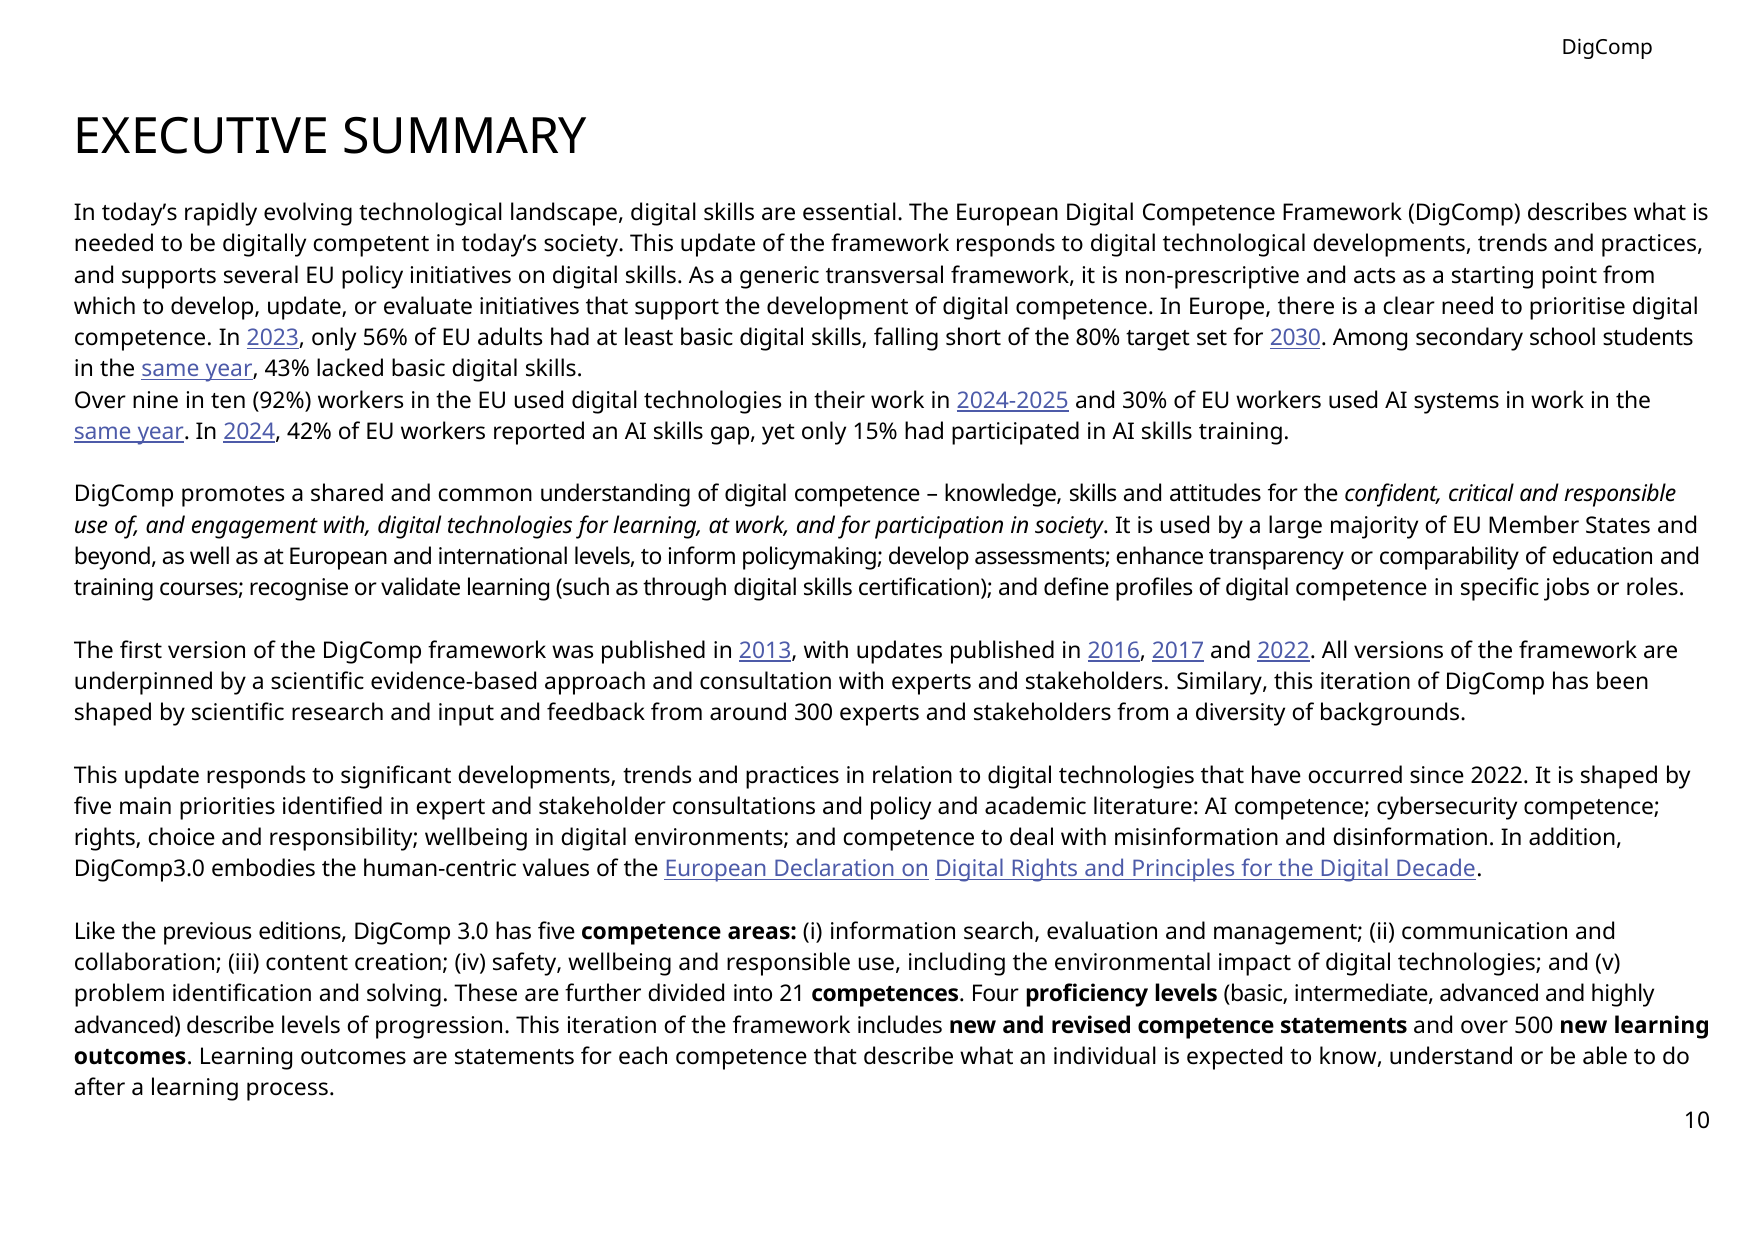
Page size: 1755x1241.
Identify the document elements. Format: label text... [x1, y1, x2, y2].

subtitle EXECUTIVE SUMMARY [74, 99, 1710, 168]
text DigComp promotes a shared and common understanding of digital competence – knowledge, skills and attitudes for the confident, critical and responsible use of, and engagement with, digital technologies for learning, at work, and for participation in society. It is used by a large majority of EU Member States and beyond, as well as at European and international levels, to inform policymaking; develop assessments; enhance transparency or comparability of education and training courses; recognise or validate learning (such as through digital skills certification); and define profiles of digital competence in specific jobs or roles. [74, 477, 1710, 602]
text In today’s rapidly evolving technological landscape, digital skills are essential. The European Digital Competence Framework (DigComp) describes what is needed to be digitally competent in today’s society. This update of the framework responds to digital technological developments, trends and practices, and supports several EU policy initiatives on digital skills. As a generic transversal framework, it is non-prescriptive and acts as a starting point from which to develop, update, or evaluate initiatives that support the development of digital competence. In Europe, there is a clear need to prioritise digital competence. In 2023, only 56% of EU adults had at least basic digital skills, falling short of the 80% target set for 2030. Among secondary school students in the same year, 43% lacked basic digital skills. [74, 196, 1710, 384]
text The first version of the DigComp framework was published in 2013, with updates published in 2016, 2017 and 2022. All versions of the framework are underpinned by a scientific evidence-based approach and consultation with experts and stakeholders. Similary, this iteration of DigComp has been shaped by scientific research and input and feedback from around 300 experts and stakeholders from a diversity of backgrounds. [74, 634, 1710, 727]
text Like the previous editions, DigComp 3.0 has five competence areas: (i) information search, evaluation and management; (ii) communication and collaboration; (iii) content creation; (iv) safety, wellbeing and responsible use, including the environmental impact of digital technologies; and (v) problem identification and solving. These are further divided into 21 competences. Four proficiency levels (basic, intermediate, advanced and highly advanced) describe levels of progression. This iteration of the framework includes new and revised competence statements and over 500 new learning outcomes. Learning outcomes are statements for each competence that describe what an individual is expected to know, understand or be able to do after a learning process. [74, 915, 1710, 1102]
text Over nine in ten (92%) workers in the EU used digital technologies in their work in 2024-2025 and 30% of EU workers used AI systems in work in the same year. In 2024, 42% of EU workers reported an AI skills gap, yet only 15% had participated in AI skills training. [74, 384, 1710, 446]
text This update responds to significant developments, trends and practices in relation to digital technologies that have occurred since 2022. It is shaped by five main priorities identified in expert and stakeholder consultations and policy and academic literature: AI competence; cybersecurity competence; rights, choice and responsibility; wellbeing in digital environments; and competence to deal with misinformation and disinformation. In addition, DigComp3.0 embodies the human-centric values of the European Declaration on Digital Rights and Principles for the Digital Decade. [74, 759, 1710, 884]
